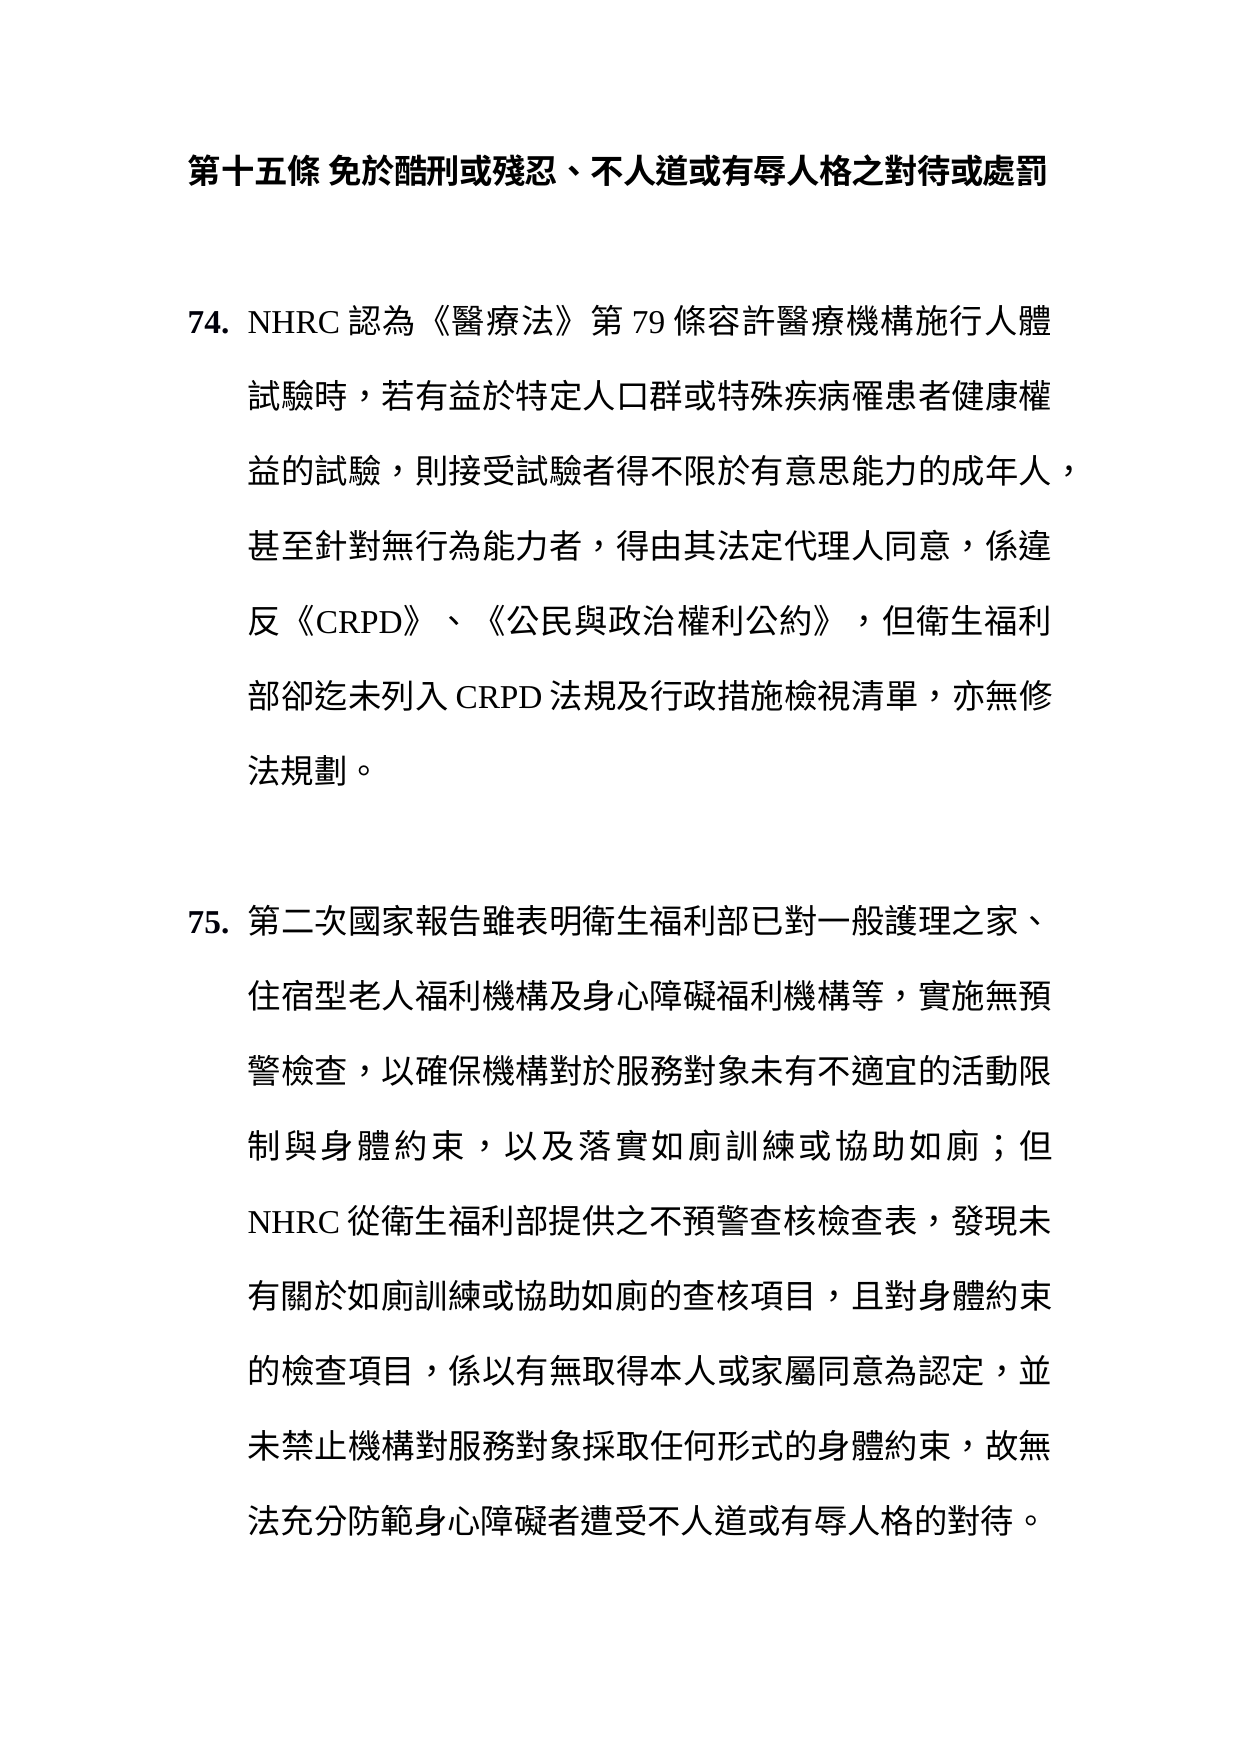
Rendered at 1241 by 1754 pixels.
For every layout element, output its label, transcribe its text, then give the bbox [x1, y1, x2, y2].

subtitle 第十五條 免於酷刑或殘忍、不人道或有辱人格之對待或處罰 [187, 131, 1053, 206]
list NHRC認為《醫療法》第79條容許醫療機構施行人體試驗時，若有益於特定人口群或特殊疾病罹患者健康權益的試驗，則接受試驗者得不限於有意思能力的成年人，甚至針對無行為能力者，得由其法定代理人同意，係違反《CRPD》、《公民與政治權利公約》，但衛生福利部卻迄未列入CRPD法規及行政措施檢視清單，亦無修法規劃。 [187, 281, 1053, 806]
list 第二次國家報告雖表明衛生福利部已對一般護理之家、住宿型老人福利機構及身心障礙福利機構等，實施無預警檢查，以確保機構對於服務對象未有不適宜的活動限制與身體約束，以及落實如廁訓練或協助如廁；但NHRC從衛生福利部提供之不預警查核檢查表，發現未有關於如廁訓練或協助如廁的查核項目，且對身體約束的檢查項目，係以有無取得本人或家屬同意為認定，並未禁止機構對服務對象採取任何形式的身體約束，故無法充分防範身心障礙者遭受不人道或有辱人格的對待。 [187, 881, 1053, 1556]
